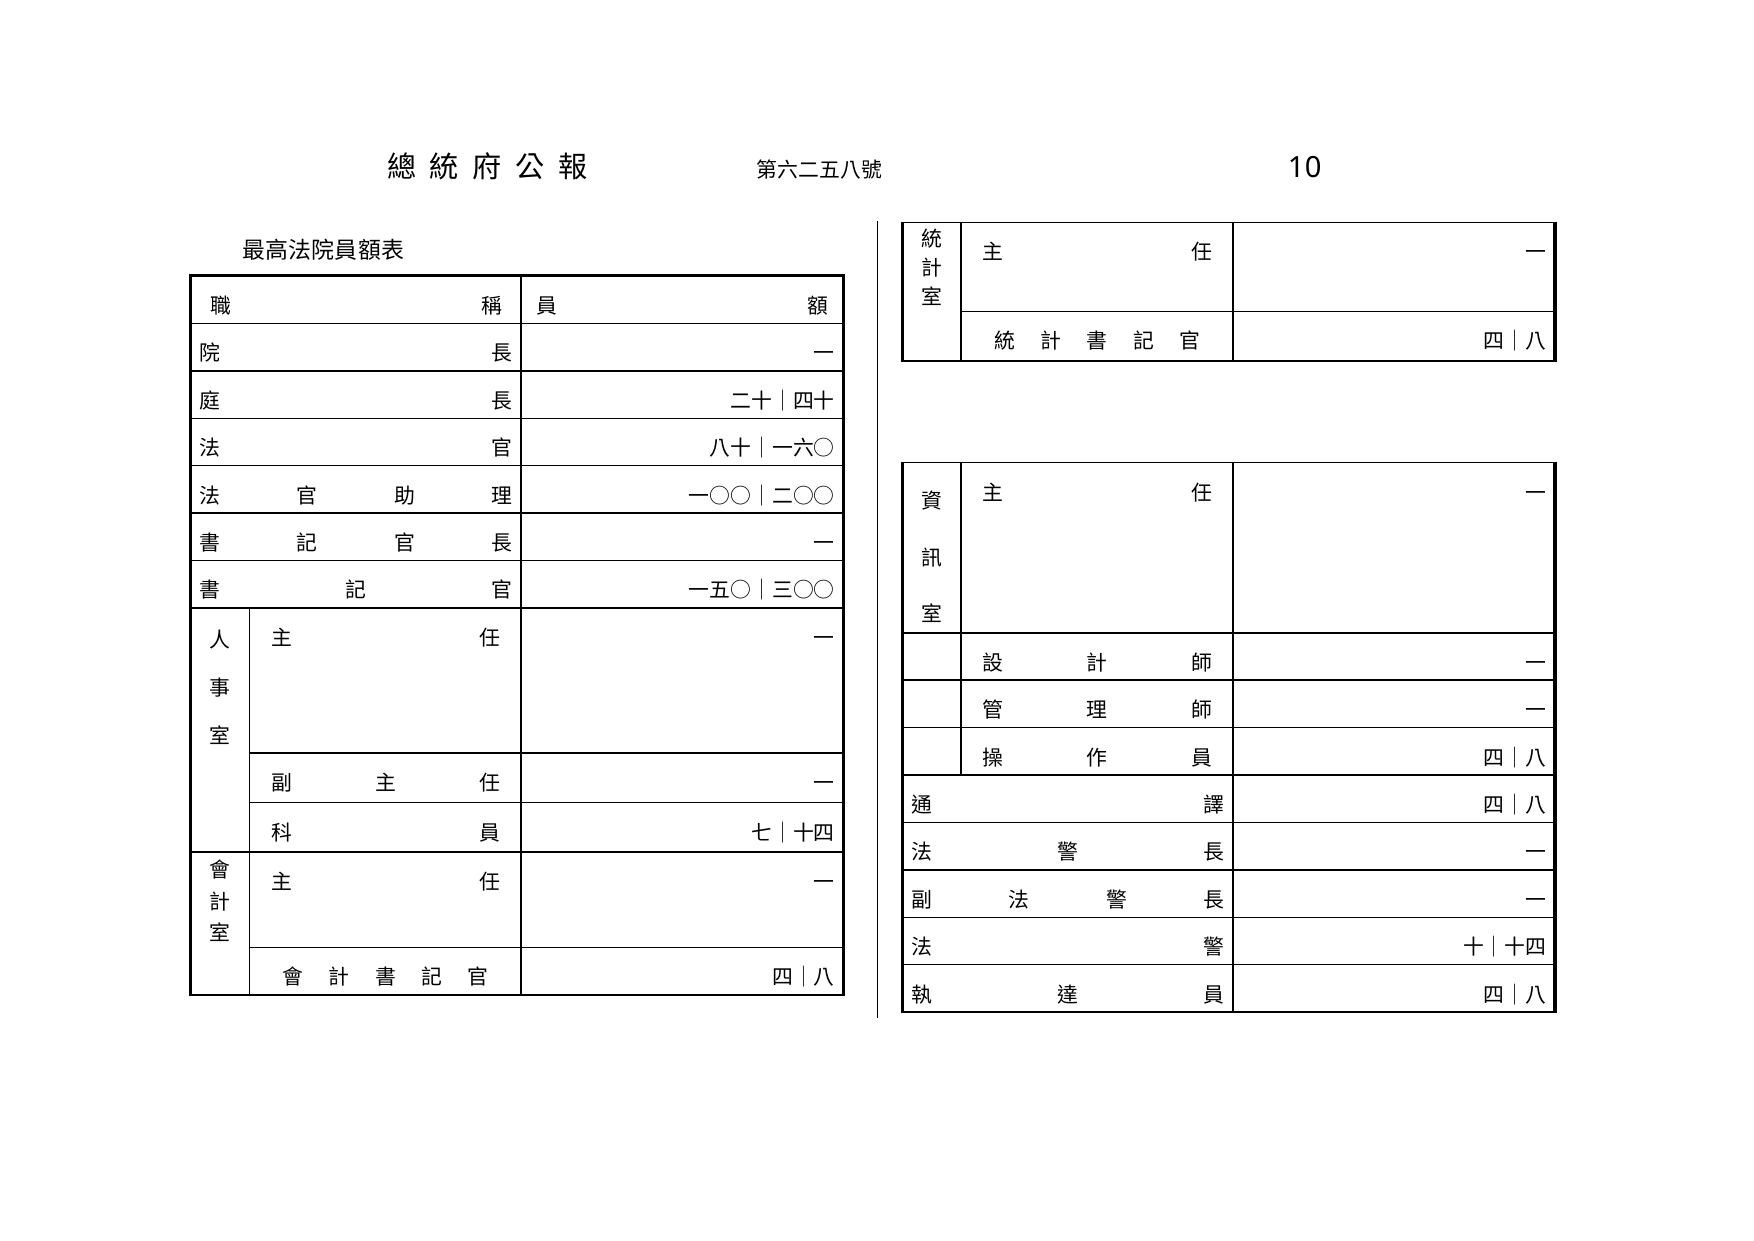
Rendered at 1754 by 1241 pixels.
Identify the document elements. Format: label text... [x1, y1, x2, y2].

table_cell 法 警 [904, 918, 1232, 964]
table_cell [904, 311, 960, 360]
table_header 員 額 [522, 277, 842, 323]
table_cell 四│八 [1234, 965, 1553, 1011]
table_cell 庭 長 [192, 372, 520, 417]
table_cell [192, 752, 249, 802]
table_cell [192, 947, 249, 994]
table_cell 法官助理 [192, 466, 520, 512]
table_cell 主 任 [962, 223, 1232, 311]
table_cell 人 事 室 [192, 609, 249, 752]
table_cell 一 [1234, 823, 1553, 869]
table_cell 四│八 [522, 948, 842, 994]
table_cell 一 [1234, 681, 1553, 727]
table_cell 設 計 師 [962, 634, 1232, 679]
table_cell 一 [1234, 223, 1553, 311]
table_header 資 訊 室 [904, 463, 960, 632]
table_cell 執 達 員 [904, 965, 1232, 1011]
table_cell 書 記 官 [192, 561, 520, 607]
table_cell 副 主 任 [250, 754, 520, 802]
table_header 主 任 [962, 463, 1232, 632]
table_cell 一 [522, 609, 842, 752]
table_cell 二十│四十 [522, 372, 842, 417]
table_cell 主 任 [250, 609, 520, 752]
table_cell 會 計 室 [192, 853, 249, 947]
table_cell [904, 634, 960, 679]
table_cell [904, 681, 960, 727]
table_cell 七│十四 [522, 803, 842, 851]
table_cell 四│八 [1234, 312, 1553, 360]
table_cell 一 [522, 853, 842, 947]
table_cell 通 譯 [904, 776, 1232, 822]
table_cell 四│八 [1234, 776, 1553, 822]
table_cell 法 警 長 [904, 823, 1232, 869]
table_cell 一 [522, 514, 842, 559]
table_header 職 稱 [192, 277, 520, 323]
table_cell 一 [1234, 871, 1553, 916]
table_cell 一 [522, 754, 842, 802]
table_cell 八十│一六○ [522, 419, 842, 465]
table_cell 管 理 師 [962, 681, 1232, 727]
table_cell 副法警長 [904, 871, 1232, 916]
table_cell 一○○│二○○ [522, 466, 842, 512]
text 最高法院員額表 [242, 222, 847, 267]
table_cell 會 計 書 記 官 [250, 948, 520, 994]
table_cell 一五○│三○○ [522, 561, 842, 607]
table_cell 十│十四 [1234, 918, 1553, 964]
table_cell 科 員 [250, 803, 520, 851]
table_cell 法 官 [192, 419, 520, 465]
table_cell 一 [522, 324, 842, 370]
table_cell 書記官長 [192, 514, 520, 559]
table_header 一 [1234, 463, 1553, 632]
table_cell [192, 802, 249, 851]
table_cell 主 任 [250, 853, 520, 947]
table_cell 一 [1234, 634, 1553, 679]
table_cell 院 長 [192, 324, 520, 370]
table_cell 統 計 書 記 官 [962, 312, 1232, 360]
table_cell 統 計 室 [904, 223, 960, 311]
table_cell 操 作 員 [962, 728, 1232, 774]
table_cell 四│八 [1234, 728, 1553, 774]
table_cell [904, 728, 960, 774]
